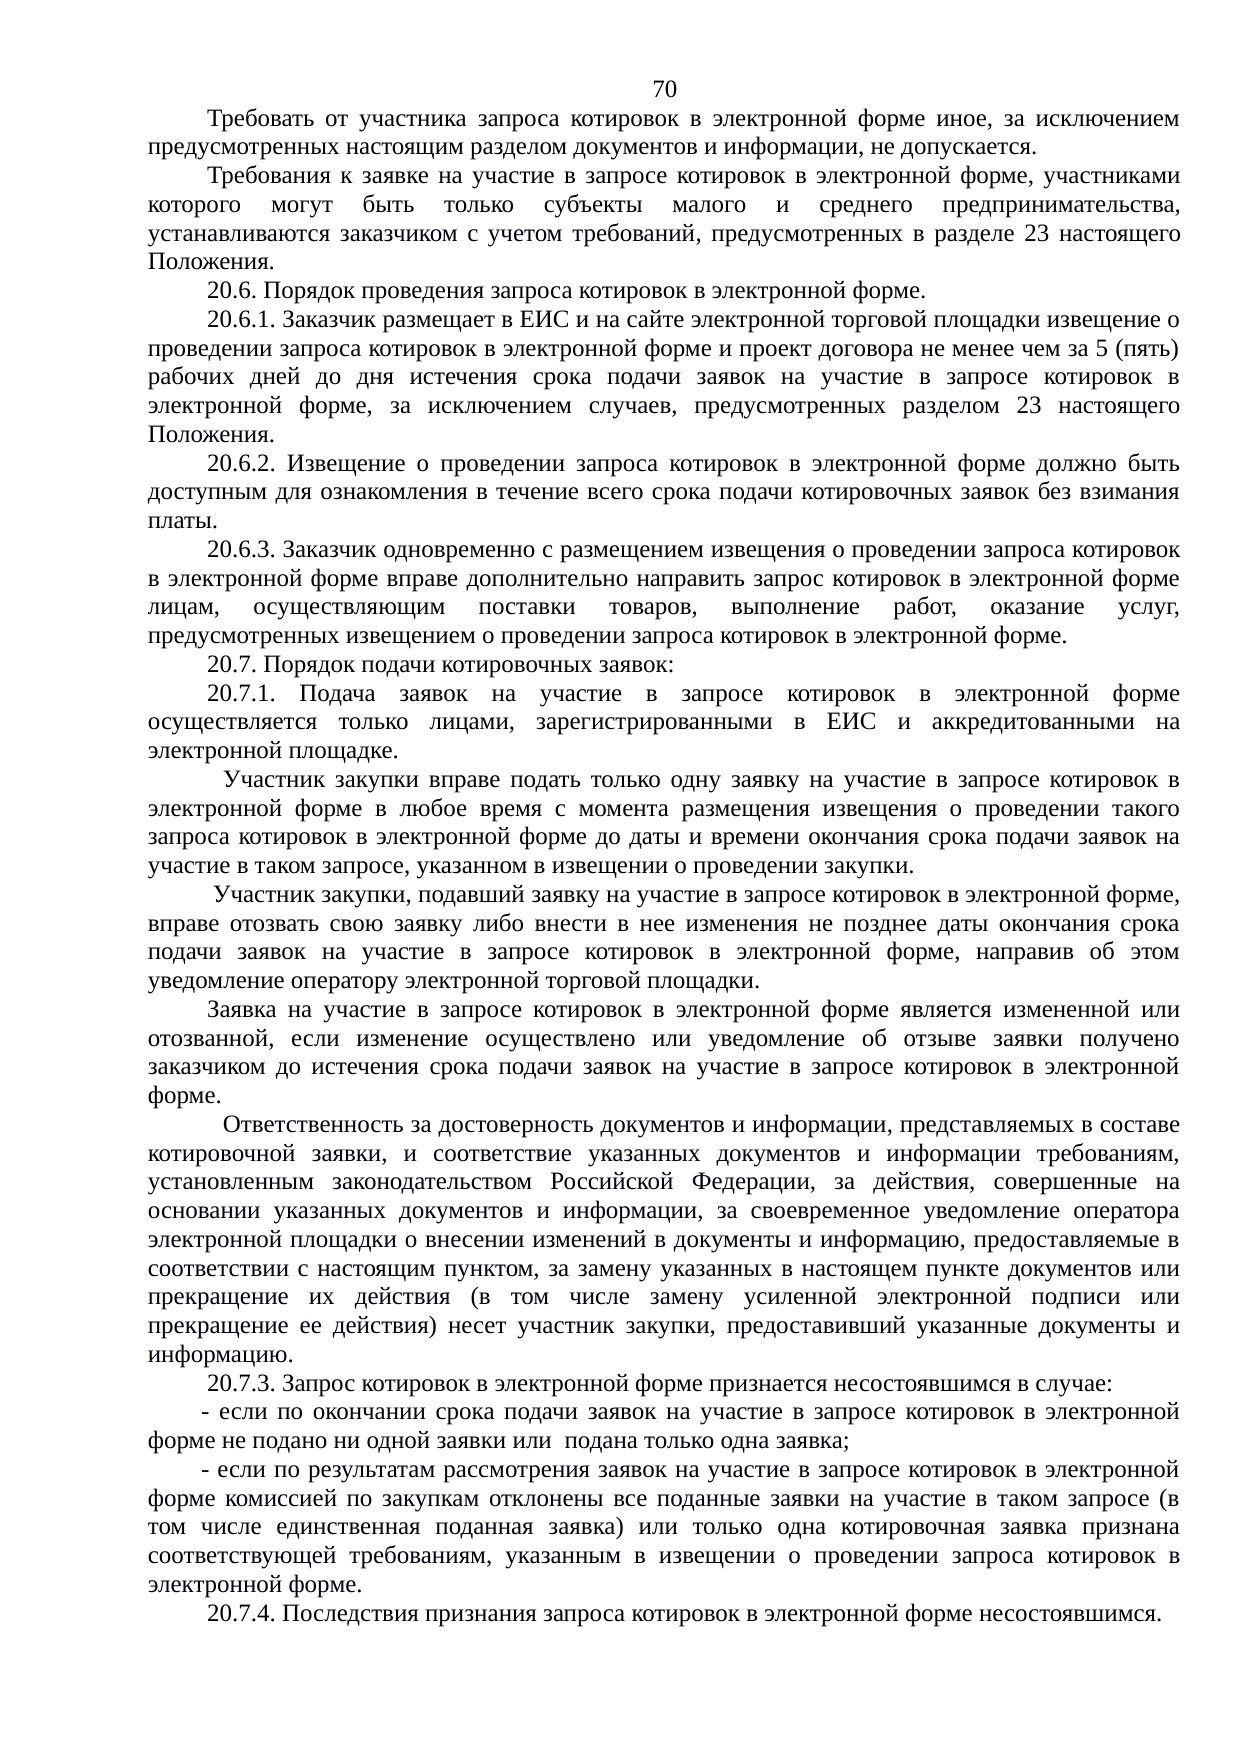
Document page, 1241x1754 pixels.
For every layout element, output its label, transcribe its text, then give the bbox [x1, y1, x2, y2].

text 20.6.2. Извещение о проведении запроса котировок в электронной форме должно быть доступным для ознакомления в течение всего срока подачи котировочных заявок без взимания платы. [148, 448, 1181, 534]
text 20.6.3. Заказчик одновременно с размещением извещения о проведении запроса котировок в электронной форме вправе дополнительно направить запрос котировок в электронной форме лицам, осуществляющим поставки товаров, выполнение работ, оказание услуг, предусмотренных извещением о проведении запроса котировок в электронной форме. [148, 534, 1181, 649]
text - если по окончании срока подачи заявок на участие в запросе котировок в электронной форме не подано ни одной заявки или подана только одна заявка; [148, 1396, 1181, 1454]
text 20.7.3. Запрос котировок в электронной форме признается несостоявшимся в случае: [148, 1368, 1181, 1396]
text 20.6.1. Заказчик размещает в ЕИС и на сайте электронной торговой площадки извещение о проведении запроса котировок в электронной форме и проект договора не менее чем за 5 (пять) рабочих дней до дня истечения срока подачи заявок на участие в запросе котировок в электронной форме, за исключением случаев, предусмотренных разделом 23 настоящего Положения. [148, 304, 1181, 448]
text - если по результатам рассмотрения заявок на участие в запросе котировок в электронной форме комиссией по закупкам отклонены все поданные заявки на участие в таком запросе (в том числе единственная поданная заявка) или только одна котировочная заявка признана соответствующей требованиям, указанным в извещении о проведении запроса котировок в электронной форме. [148, 1454, 1181, 1598]
text Требования к заявке на участие в запросе котировок в электронной форме, участниками которого могут быть только субъекты малого и среднего предпринимательства, устанавливаются заказчиком с учетом требований, предусмотренных в разделе 23 настоящего Положения. [148, 160, 1181, 275]
text Участник закупки вправе подать только одну заявку на участие в запросе котировок в электронной форме в любое время с момента размещения извещения о проведении такого запроса котировок в электронной форме до даты и времени окончания срока подачи заявок на участие в таком запросе, указанном в извещении о проведении закупки. [148, 764, 1181, 879]
text 20.6. Порядок проведения запроса котировок в электронной форме. [148, 275, 1181, 304]
text 20.7.4. Последствия признания запроса котировок в электронной форме несостоявшимся. [148, 1598, 1181, 1626]
text Требовать от участника запроса котировок в электронной форме иное, за исключением предусмотренных настоящим разделом документов и информации, не допускается. [148, 103, 1181, 160]
text Участник закупки, подавший заявку на участие в запросе котировок в электронной форме, вправе отозвать свою заявку либо внести в нее изменения не позднее даты окончания срока подачи заявок на участие в запросе котировок в электронной форме, направив об этом уведомление оператору электронной торговой площадки. [148, 879, 1181, 994]
text Заявка на участие в запросе котировок в электронной форме является измененной или отозванной, если изменение осуществлено или уведомление об отзыве заявки получено заказчиком до истечения срока подачи заявок на участие в запросе котировок в электронной форме. [148, 994, 1181, 1109]
text 20.7. Порядок подачи котировочных заявок: [148, 649, 1181, 678]
text 20.7.1. Подача заявок на участие в запросе котировок в электронной форме осуществляется только лицами, зарегистрированными в ЕИС и аккредитованными на электронной площадке. [148, 678, 1181, 764]
text Ответственность за достоверность документов и информации, представляемых в составе котировочной заявки, и соответствие указанных документов и информации требованиям, установленным законодательством Российской Федерации, за действия, совершенные на основании указанных документов и информации, за своевременное уведомление оператора электронной площадки о внесении изменений в документы и информацию, предоставляемые в соответствии с настоящим пунктом, за замену указанных в настоящем пункте документов или прекращение их действия (в том числе замену усиленной электронной подписи или прекращение ее действия) несет участник закупки, предоставивший указанные документы и информацию. [148, 1109, 1181, 1368]
